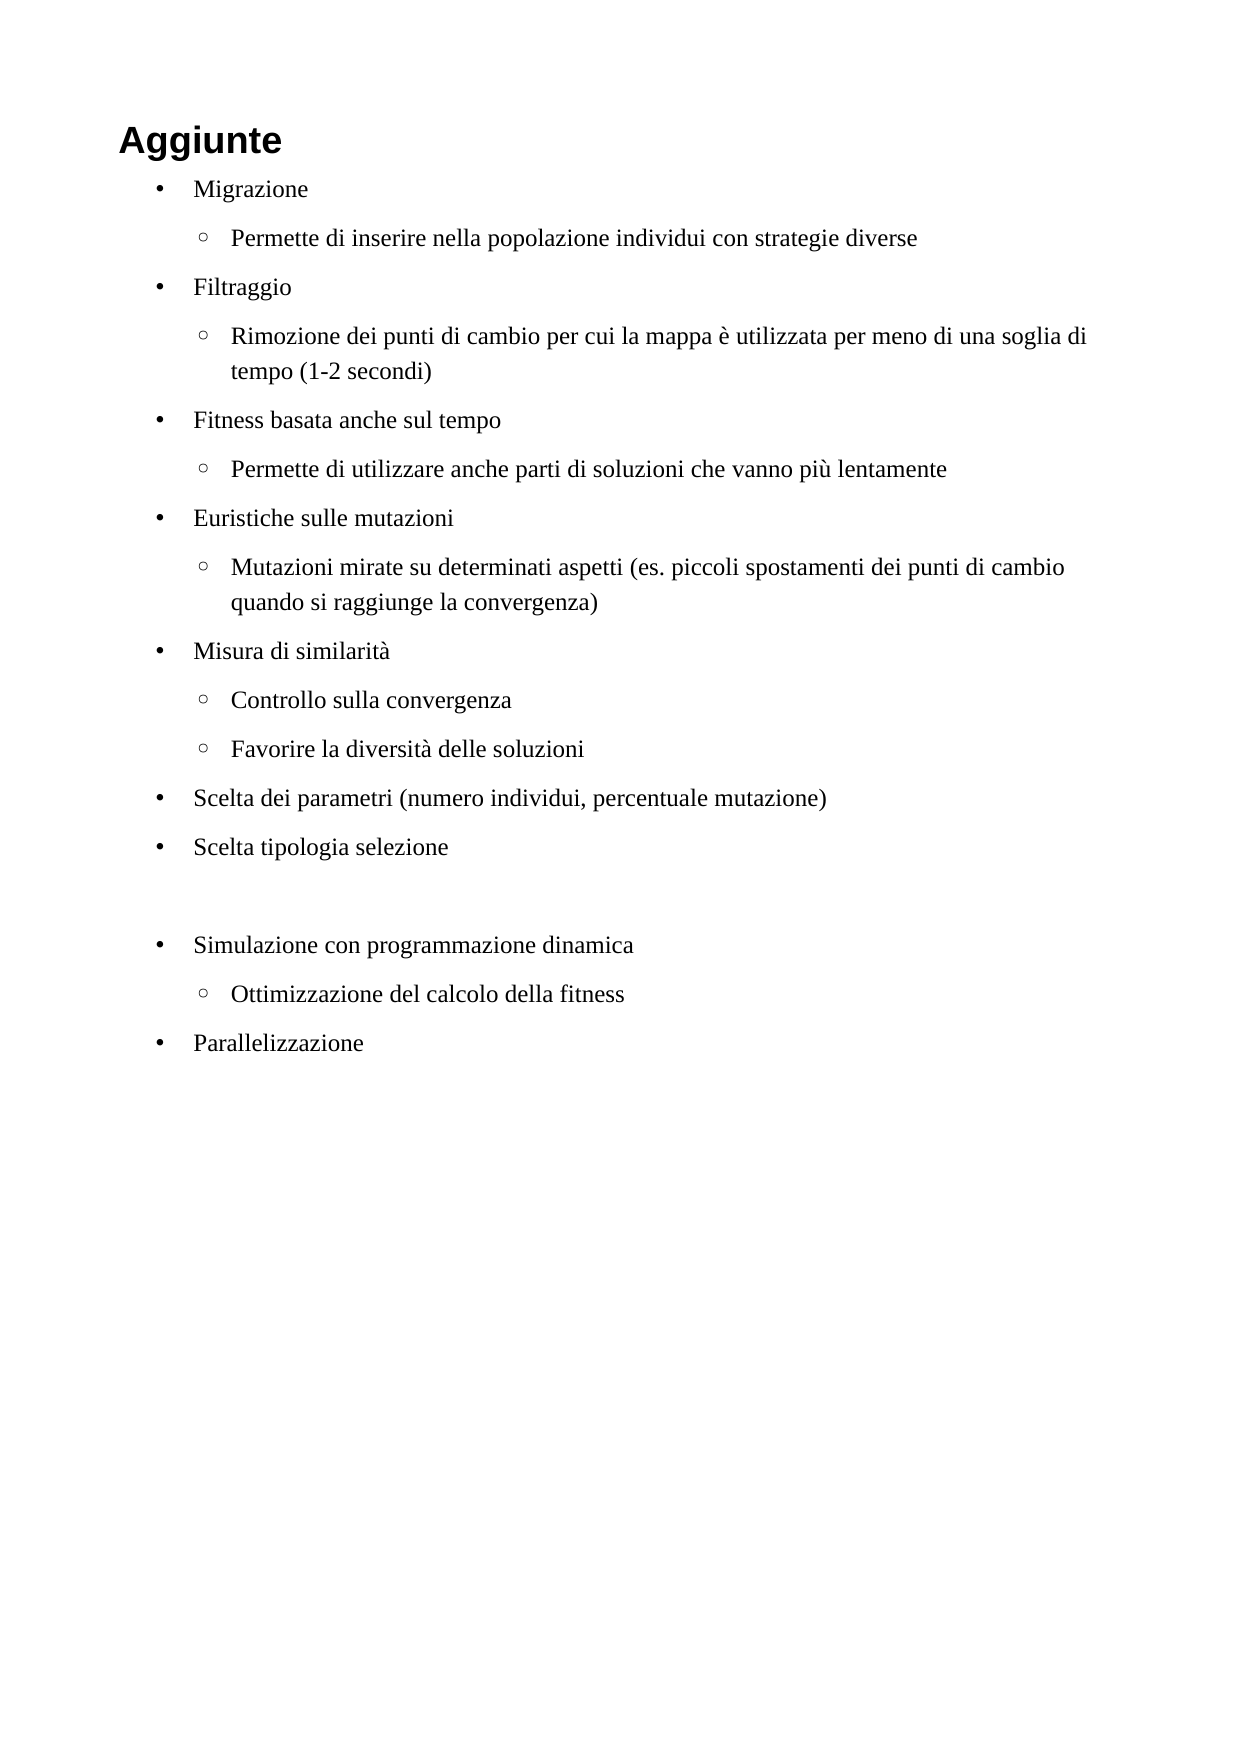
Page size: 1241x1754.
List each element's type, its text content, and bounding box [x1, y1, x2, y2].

list Permette di inserire nella popolazione individui con strategie diverse [193, 223, 1122, 252]
list Ottimizzazione del calcolo della fitness [193, 979, 1122, 1008]
list Permette di utilizzare anche parti di soluzioni che vanno più lentamente [193, 454, 1122, 483]
list Scelta dei parametri (numero individui, percentuale mutazione) [156, 783, 1122, 812]
list Euristiche sulle mutazioni [156, 503, 1122, 532]
list Misura di similarità [156, 636, 1122, 664]
list Controllo sulla convergenza [193, 685, 1122, 713]
list Parallelizzazione [156, 1028, 1122, 1057]
subtitle Aggiunte [118, 118, 1122, 162]
list Favorire la diversità delle soluzioni [193, 734, 1122, 763]
list Mutazioni mirate su determinati aspetti (es. piccoli spostamenti dei punti di cambio quando si raggiunge la convergenza) [193, 552, 1122, 615]
list Migrazione [156, 174, 1122, 203]
list Fitness basata anche sul tempo [156, 405, 1122, 434]
list Simulazione con programmazione dinamica [156, 930, 1122, 959]
list Filtraggio [156, 272, 1122, 301]
list Rimozione dei punti di cambio per cui la mappa è utilizzata per meno di una soglia di tempo (1-2 secondi) [193, 321, 1122, 385]
list Scelta tipologia selezione [156, 832, 1122, 861]
